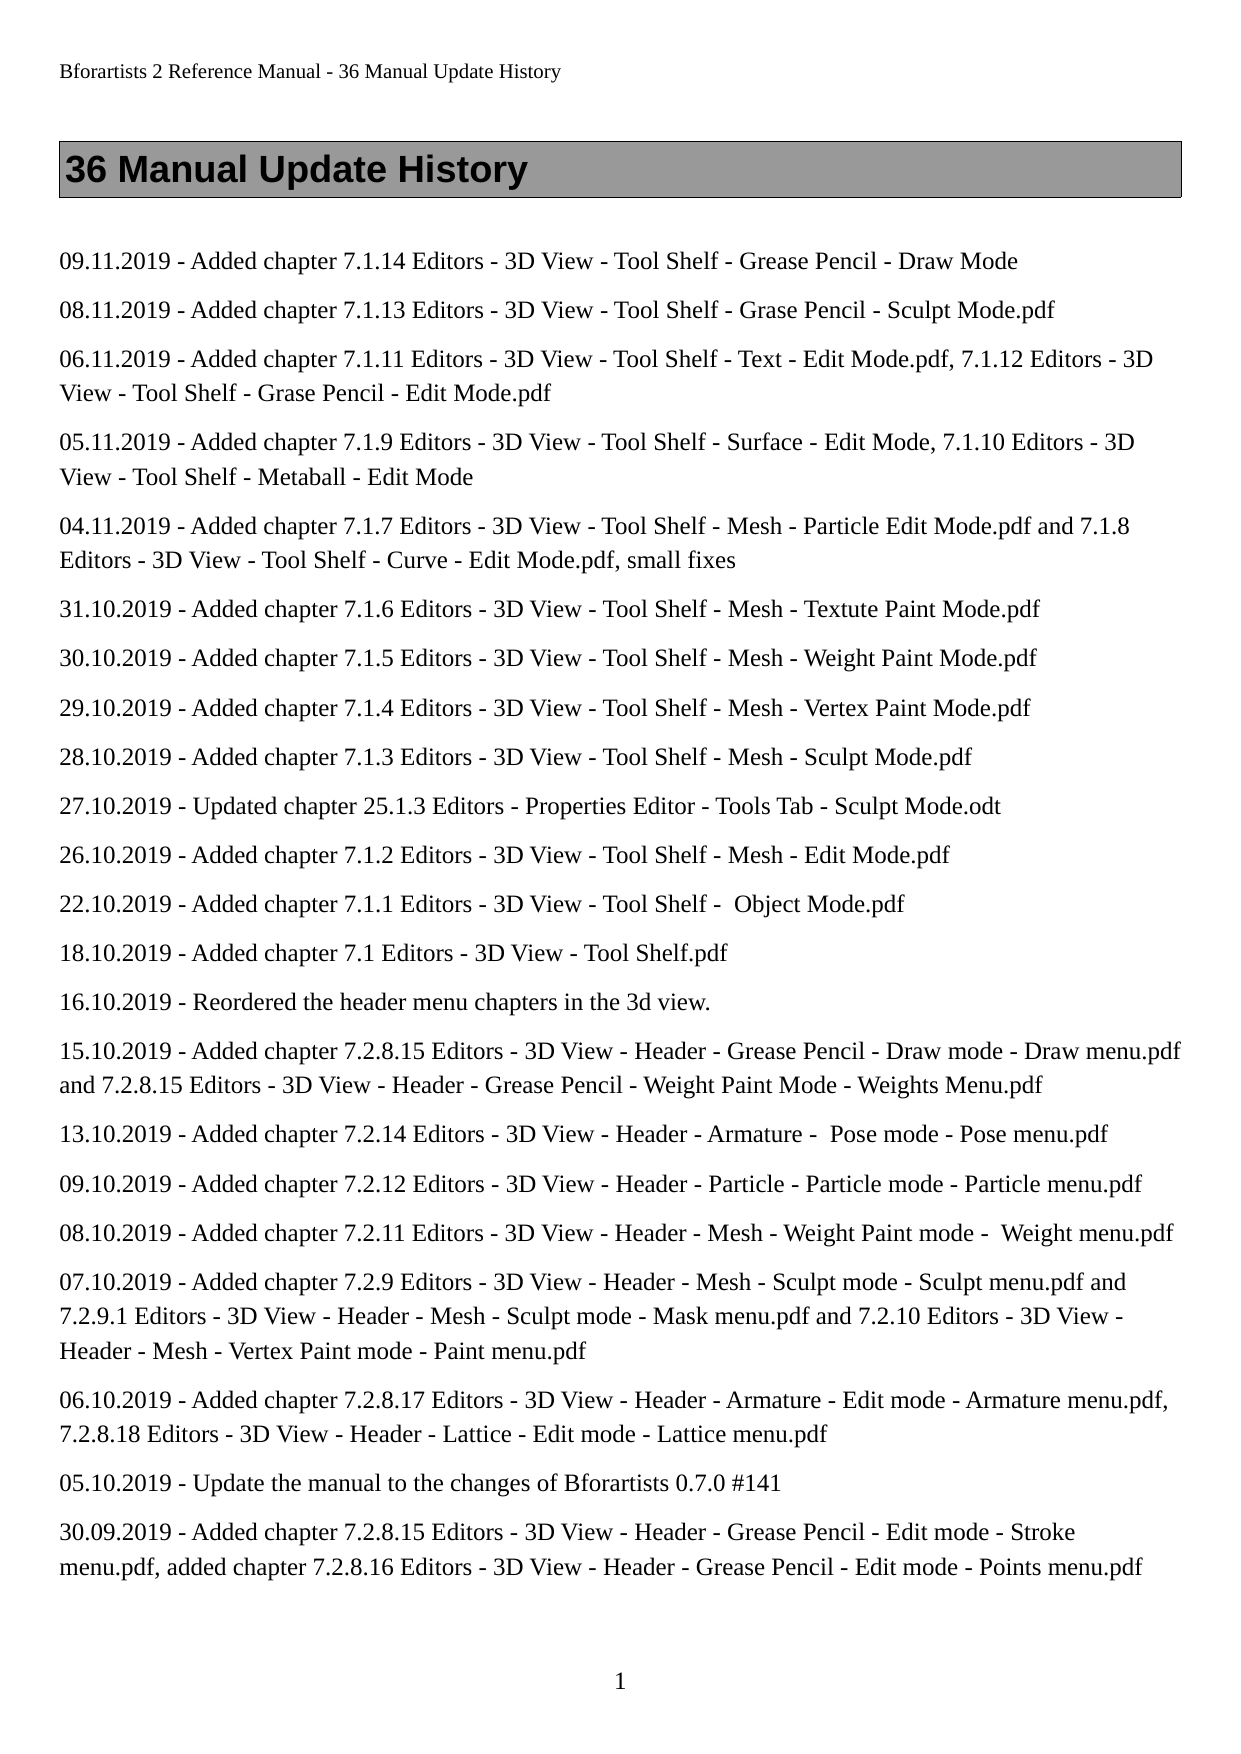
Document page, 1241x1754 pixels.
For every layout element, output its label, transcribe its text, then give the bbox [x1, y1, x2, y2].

text 08.10.2019 - Added chapter 7.2.11 Editors - 3D View - Header - Mesh - Weight Paint mode - Weight menu.pdf [59, 1218, 1181, 1246]
text 06.11.2019 - Added chapter 7.1.11 Editors - 3D View - Tool Shelf - Text - Edit Mode.pdf, 7.1.12 Editors - 3D View - Tool Shelf - Grase Pencil - Edit Mode.pdf [59, 344, 1181, 407]
text 07.10.2019 - Added chapter 7.2.9 Editors - 3D View - Header - Mesh - Sculpt mode - Sculpt menu.pdf and 7.2.9.1 Editors - 3D View - Header - Mesh - Sculpt mode - Mask menu.pdf and 7.2.10 Editors - 3D View - Header - Mesh - Vertex Paint mode - Paint menu.pdf [59, 1267, 1181, 1364]
text 30.09.2019 - Added chapter 7.2.8.15 Editors - 3D View - Header - Grease Pencil - Edit mode - Stroke menu.pdf, added chapter 7.2.8.16 Editors - 3D View - Header - Grease Pencil - Edit mode - Points menu.pdf [59, 1517, 1181, 1581]
text 15.10.2019 - Added chapter 7.2.8.15 Editors - 3D View - Header - Grease Pencil - Draw mode - Draw menu.pdf and 7.2.8.15 Editors - 3D View - Header - Grease Pencil - Weight Paint Mode - Weights Menu.pdf [59, 1036, 1181, 1099]
text 09.10.2019 - Added chapter 7.2.12 Editors - 3D View - Header - Particle - Particle mode - Particle menu.pdf [59, 1169, 1181, 1197]
text 06.10.2019 - Added chapter 7.2.8.17 Editors - 3D View - Header - Armature - Edit mode - Armature menu.pdf, 7.2.8.18 Editors - 3D View - Header - Lattice - Edit mode - Lattice menu.pdf [59, 1385, 1181, 1448]
text 05.11.2019 - Added chapter 7.1.9 Editors - 3D View - Tool Shelf - Surface - Edit Mode, 7.1.10 Editors - 3D View - Tool Shelf - Metaball - Edit Mode [59, 427, 1181, 491]
text 13.10.2019 - Added chapter 7.2.14 Editors - 3D View - Header - Armature - Pose mode - Pose menu.pdf [59, 1119, 1181, 1148]
text 16.10.2019 - Reordered the header menu chapters in the 3d view. [59, 987, 1181, 1016]
text 30.10.2019 - Added chapter 7.1.5 Editors - 3D View - Tool Shelf - Mesh - Weight Paint Mode.pdf [59, 643, 1181, 672]
text 28.10.2019 - Added chapter 7.1.3 Editors - 3D View - Tool Shelf - Mesh - Sculpt Mode.pdf [59, 742, 1181, 770]
text 27.10.2019 - Updated chapter 25.1.3 Editors - Properties Editor - Tools Tab - Sculpt Mode.odt [59, 791, 1181, 819]
table_header 36 Manual Update History [60, 142, 1181, 197]
text 22.10.2019 - Added chapter 7.1.1 Editors - 3D View - Tool Shelf - Object Mode.pdf [59, 889, 1181, 918]
text 31.10.2019 - Added chapter 7.1.6 Editors - 3D View - Tool Shelf - Mesh - Textute Paint Mode.pdf [59, 594, 1181, 623]
text 09.11.2019 - Added chapter 7.1.14 Editors - 3D View - Tool Shelf - Grease Pencil - Draw Mode [59, 246, 1181, 274]
text 05.10.2019 - Update the manual to the changes of Bforartists 0.7.0 #141 [59, 1468, 1181, 1497]
text 29.10.2019 - Added chapter 7.1.4 Editors - 3D View - Tool Shelf - Mesh - Vertex Paint Mode.pdf [59, 693, 1181, 721]
text 04.11.2019 - Added chapter 7.1.7 Editors - 3D View - Tool Shelf - Mesh - Particle Edit Mode.pdf and 7.1.8 Editors - 3D View - Tool Shelf - Curve - Edit Mode.pdf, small fixes [59, 511, 1181, 574]
text 26.10.2019 - Added chapter 7.1.2 Editors - 3D View - Tool Shelf - Mesh - Edit Mode.pdf [59, 840, 1181, 868]
text 08.11.2019 - Added chapter 7.1.13 Editors - 3D View - Tool Shelf - Grase Pencil - Sculpt Mode.pdf [59, 295, 1181, 323]
text 18.10.2019 - Added chapter 7.1 Editors - 3D View - Tool Shelf.pdf [59, 938, 1181, 967]
